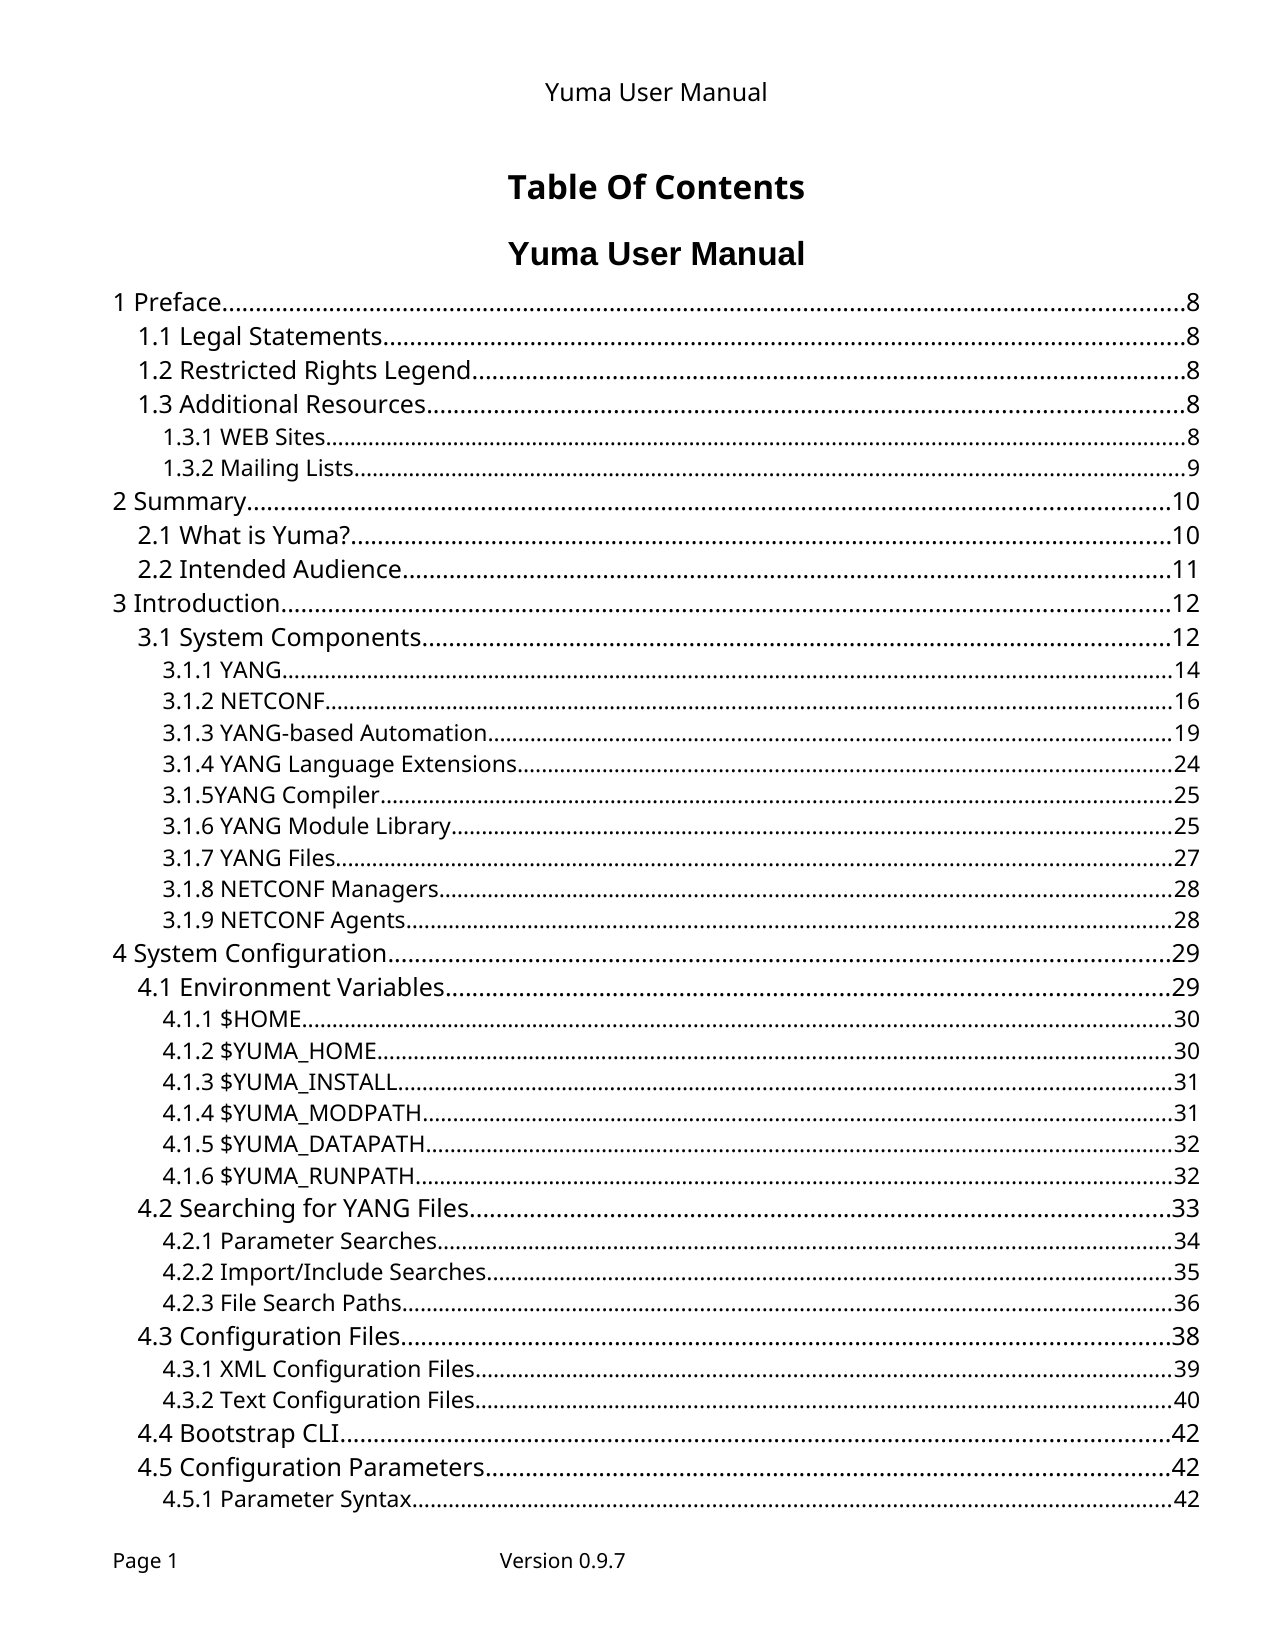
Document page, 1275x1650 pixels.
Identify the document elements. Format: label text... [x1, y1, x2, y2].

text 3.1.9 NETCONF Agents 28 [162, 904, 1200, 935]
text 4.1 Environment Variables 29 [137, 969, 1200, 1003]
text 4 System Configuration 29 [112, 935, 1200, 969]
text 1.1 Legal Statements 8 [137, 319, 1200, 353]
text 4.1.6 $YUMA_RUNPATH 32 [162, 1159, 1200, 1191]
text 3.1.6 YANG Module Library 25 [162, 810, 1200, 841]
text 3.1.2 NETCONF 16 [162, 685, 1200, 716]
text 3.1.3 YANG-based Automation 19 [162, 716, 1200, 748]
text 1 Preface 8 [112, 285, 1200, 319]
text 4.1.5 $YUMA_DATAPATH 32 [162, 1128, 1200, 1159]
text 4.2 Searching for YANG Files 33 [137, 1191, 1200, 1225]
text 2.1 What is Yuma? 10 [137, 518, 1200, 552]
subtitle Yuma User Manual [112, 234, 1200, 272]
text 4.4 Bootstrap CLI 42 [137, 1415, 1200, 1449]
text 4.5.1 Parameter Syntax 42 [162, 1483, 1200, 1514]
text 4.1.4 $YUMA_MODPATH 31 [162, 1097, 1200, 1128]
title Table Of Contents [112, 163, 1200, 209]
text 4.2.2 Import/Include Searches 35 [162, 1256, 1200, 1287]
text 4.2.1 Parameter Searches 34 [162, 1225, 1200, 1256]
text 4.3 Configuration Files 38 [137, 1319, 1200, 1353]
text 3.1.4 YANG Language Extensions 24 [162, 748, 1200, 779]
text 2.2 Intended Audience 11 [137, 552, 1200, 586]
text 1.3.1 WEB Sites 8 [162, 421, 1200, 452]
text 3.1 System Components 12 [137, 620, 1200, 654]
text 3.1.1 YANG 14 [162, 654, 1200, 685]
text 4.1.3 $YUMA_INSTALL 31 [162, 1066, 1200, 1097]
text 1.2 Restricted Rights Legend 8 [137, 353, 1200, 387]
text 4.1.2 $YUMA_HOME 30 [162, 1034, 1200, 1066]
text 4.2.3 File Search Paths 36 [162, 1287, 1200, 1319]
text 4.5 Configuration Parameters 42 [137, 1449, 1200, 1483]
text 1.3 Additional Resources 8 [137, 387, 1200, 421]
text 1.3.2 Mailing Lists 9 [162, 452, 1200, 484]
text 4.3.2 Text Configuration Files 40 [162, 1384, 1200, 1415]
text 3.1.7 YANG Files 27 [162, 841, 1200, 873]
text 3 Introduction 12 [112, 586, 1200, 620]
text 3.1.8 NETCONF Managers 28 [162, 873, 1200, 904]
text 2 Summary 10 [112, 484, 1200, 518]
text 4.1.1 $HOME 30 [162, 1003, 1200, 1034]
text 3.1.5YANG Compiler 25 [162, 779, 1200, 810]
text 4.3.1 XML Configuration Files 39 [162, 1353, 1200, 1384]
